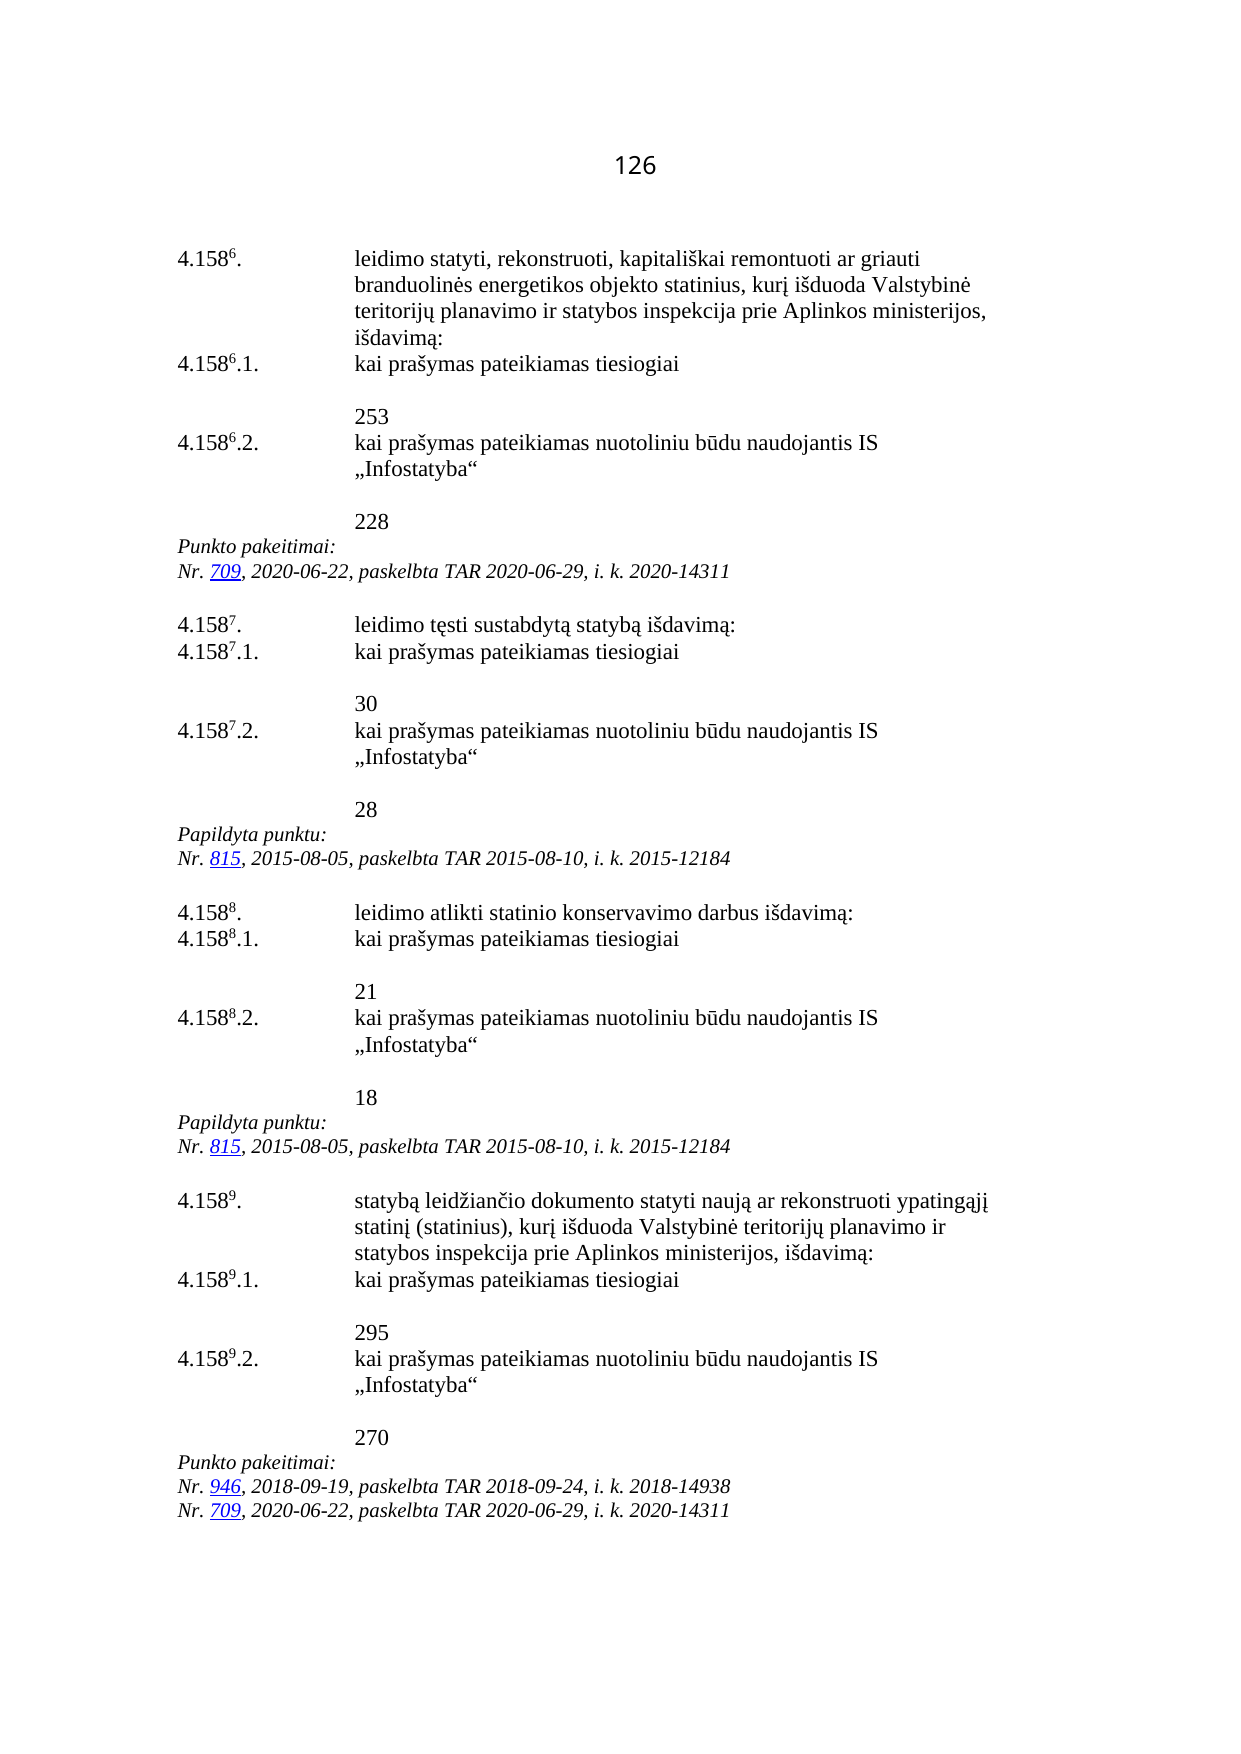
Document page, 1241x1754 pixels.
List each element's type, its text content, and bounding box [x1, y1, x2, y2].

text Punkto pakeitimai: [177, 534, 1093, 558]
text 4.1587. leidimo tęsti sustabdytą statybą išdavimą: [177, 611, 945, 638]
text 4.1586.1. kai prašymas pateikiamas tiesiogiai 253 [177, 350, 1004, 429]
text 4.1586. leidimo statyti, rekonstruoti, kapitališkai remontuoti ar griauti branduolinės energetikos objekto statinius, kurį išduoda Valstybinė teritorijų planavimo ir statybos inspekcija prie Aplinkos ministerijos, išdavimą: [177, 244, 1004, 350]
text 4.1589. statybą leidžiančio dokumento statyti naują ar rekonstruoti ypatingąjį statinį (statinius), kurį išduoda Valstybinė teritorijų planavimo ir statybos inspekcija prie Aplinkos ministerijos, išdavimą: [177, 1187, 1004, 1266]
text Punkto pakeitimai: [177, 1450, 1093, 1474]
text Papildyta punktu: [177, 822, 1093, 846]
text „Infostatyba“ 28 [354, 743, 945, 822]
text „Infostatyba“ 18 [354, 1031, 945, 1110]
text 4.1588.2. kai prašymas pateikiamas nuotoliniu būdu naudojantis IS [177, 1004, 945, 1031]
text Nr. 709, 2020-06-22, paskelbta TAR 2020-06-29, i. k. 2020-14311 [177, 558, 1093, 583]
text 4.1588.1. kai prašymas pateikiamas tiesiogiai 21 [177, 925, 945, 1004]
text 4.1588. leidimo atlikti statinio konservavimo darbus išdavimą: [177, 899, 945, 925]
text Nr. 709, 2020-06-22, paskelbta TAR 2020-06-29, i. k. 2020-14311 [177, 1498, 1093, 1522]
text 4.1589.2. kai prašymas pateikiamas nuotoliniu būdu naudojantis IS „Infostatyba“ 270 [177, 1345, 1004, 1450]
text Nr. 946, 2018-09-19, paskelbta TAR 2018-09-24, i. k. 2018-14938 [177, 1474, 1093, 1498]
text Papildyta punktu: [177, 1110, 1093, 1134]
text 4.1587.2. kai prašymas pateikiamas nuotoliniu būdu naudojantis IS [177, 717, 945, 743]
text Nr. 815, 2015-08-05, paskelbta TAR 2015-08-10, i. k. 2015-12184 [177, 846, 1093, 870]
text 4.1586.2. kai prašymas pateikiamas nuotoliniu būdu naudojantis IS „Infostatyba“ 228 [177, 429, 1004, 534]
text 4.1587.1. kai prašymas pateikiamas tiesiogiai 30 [177, 638, 945, 717]
text 4.1589.1. kai prašymas pateikiamas tiesiogiai 295 [177, 1266, 1004, 1345]
text Nr. 815, 2015-08-05, paskelbta TAR 2015-08-10, i. k. 2015-12184 [177, 1134, 1093, 1158]
